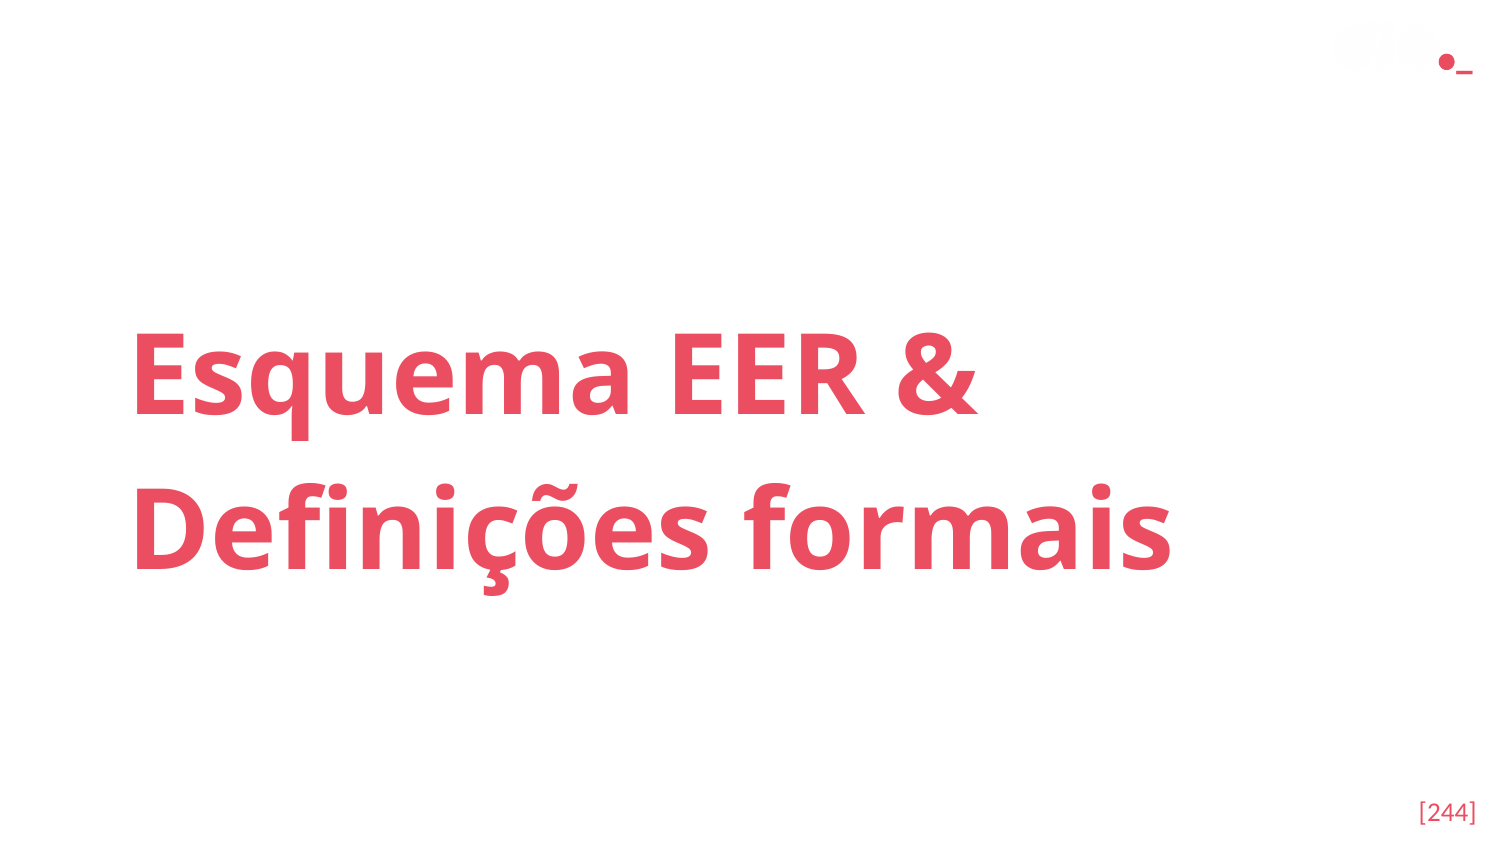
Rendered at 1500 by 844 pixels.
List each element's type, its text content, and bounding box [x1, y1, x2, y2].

slide_number [244] [1403, 779, 1494, 844]
text_box Esquema EER & Definições formais [112, 266, 1288, 532]
picture [1333, 19, 1473, 75]
